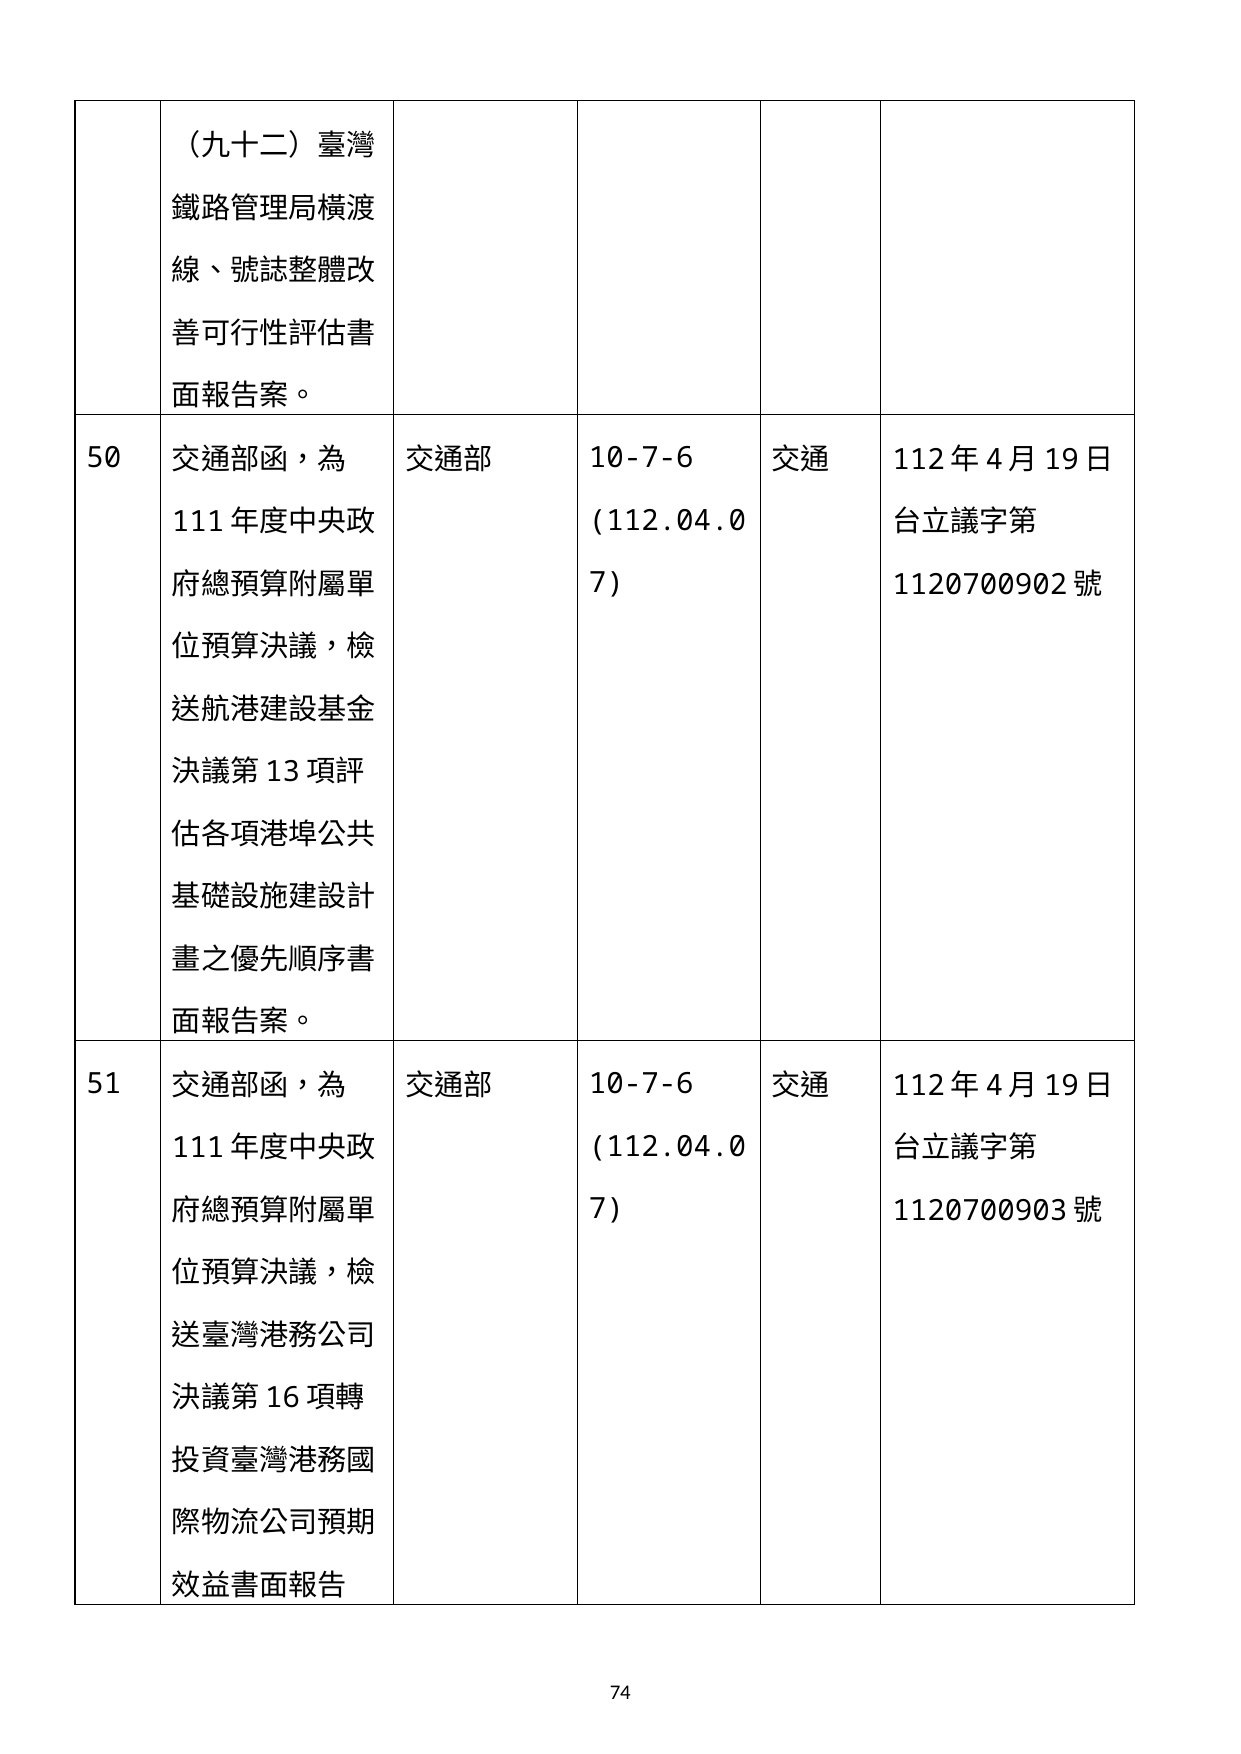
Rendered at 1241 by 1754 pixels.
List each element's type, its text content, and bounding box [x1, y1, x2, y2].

table_cell 交通 [761, 1041, 880, 1603]
table_cell [394, 101, 577, 414]
table_cell [578, 101, 760, 414]
table_cell [76, 101, 160, 414]
table_cell 51 [76, 1041, 160, 1603]
table_cell 交通部函，為111年度中央政府總預算附屬單位預算決議，檢送航港建設基金決議第13項評估各項港埠公共基礎設施建設計畫之優先順序書面報告案。 [161, 415, 393, 1040]
table_cell 10-7-6 (112.04.07) [578, 415, 760, 1040]
table_cell 50 [76, 415, 160, 1040]
table_cell 10-7-6 (112.04.07) [578, 1041, 760, 1603]
table_cell 交通部函，為111年度中央政府總預算附屬單位預算決議，檢送臺灣港務公司決議第16項轉投資臺灣港務國際物流公司預期效益書面報告 [161, 1041, 393, 1603]
table_cell （九十二）臺灣鐵路管理局橫渡線、號誌整體改善可行性評估書面報告案。 [161, 101, 393, 414]
table_cell 交通部 [394, 415, 577, 1040]
table_cell [761, 101, 880, 414]
table_cell 112年4月19日 台立議字第1120700903號 [881, 1041, 1134, 1603]
table_cell [881, 101, 1134, 414]
table_cell 112年4月19日 台立議字第1120700902號 [881, 415, 1134, 1040]
table_cell 交通 [761, 415, 880, 1040]
table_cell 交通部 [394, 1041, 577, 1603]
